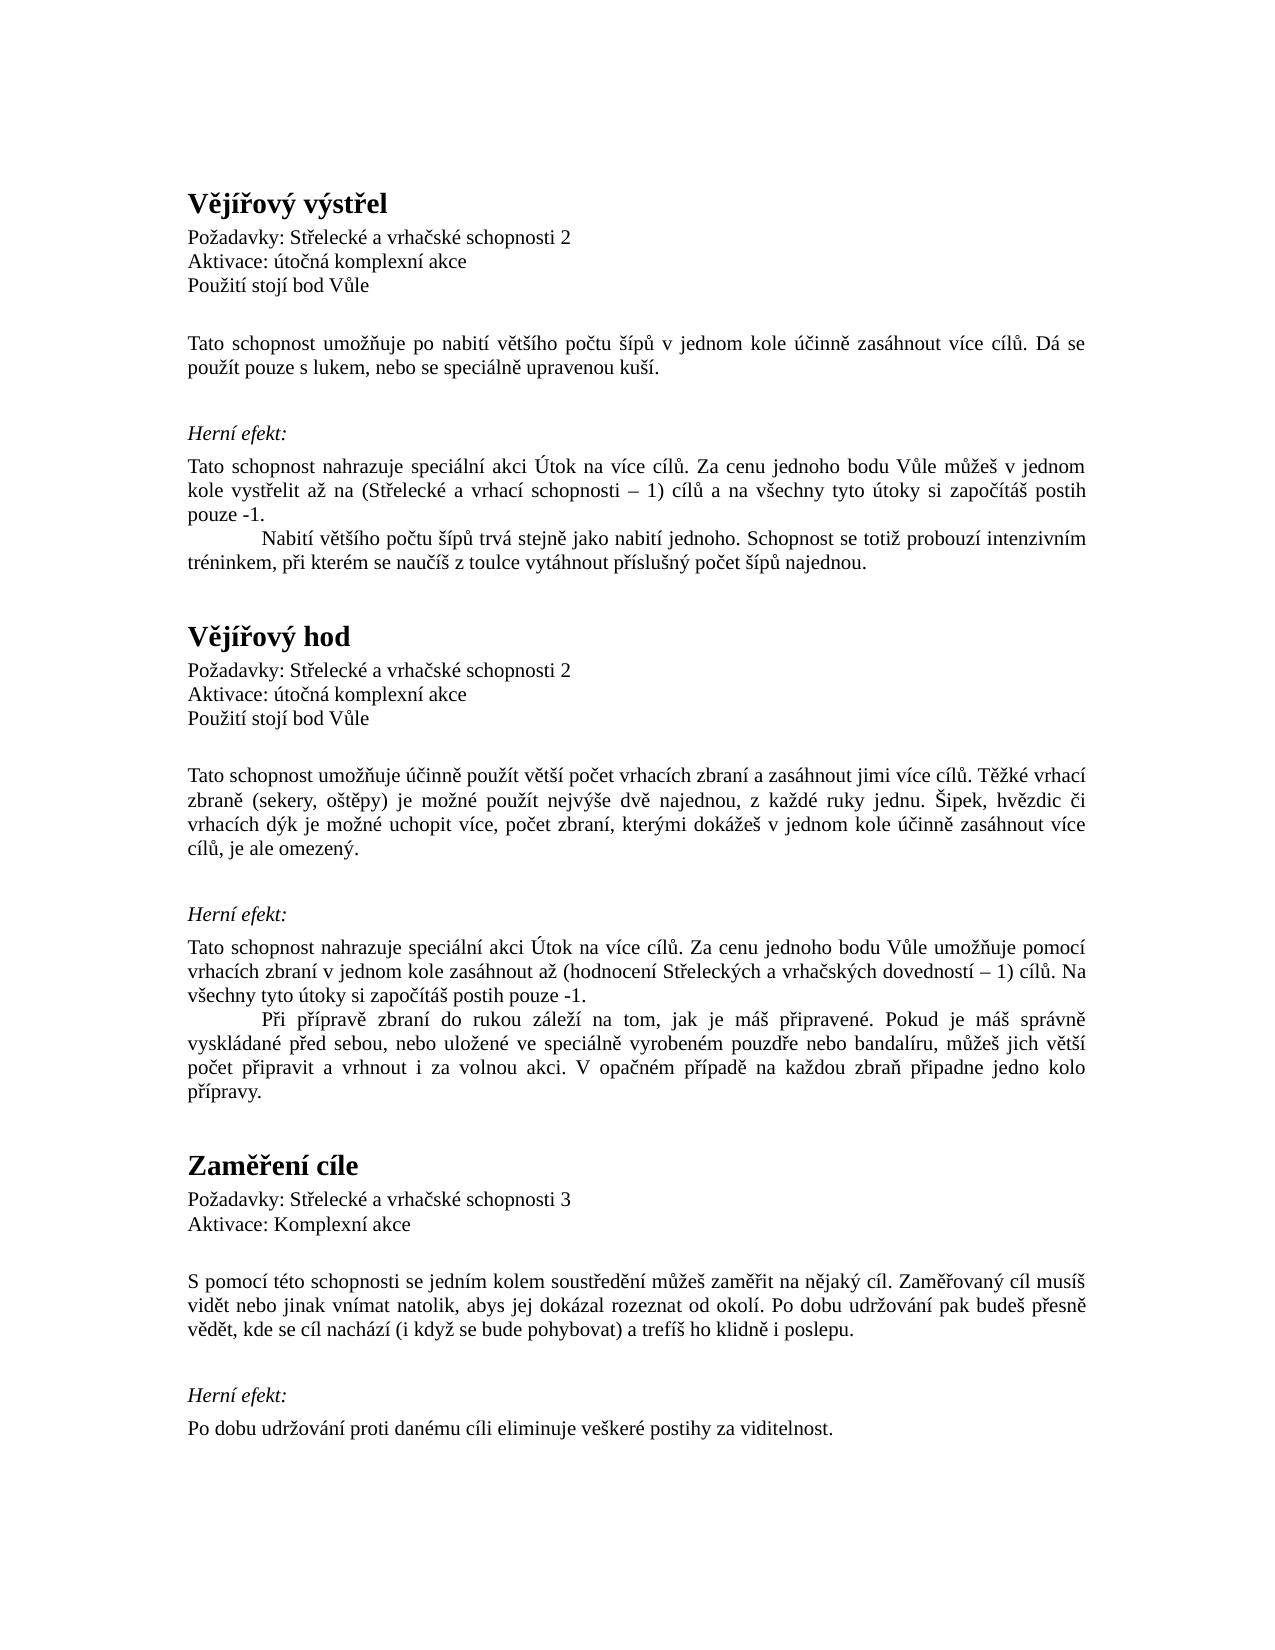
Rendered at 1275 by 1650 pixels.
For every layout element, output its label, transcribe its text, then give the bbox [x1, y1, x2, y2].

text Herní efekt: [187, 1383, 1087, 1407]
text Tato schopnost umožňuje po nabití většího počtu šípů v jednom kole účinně zasáhnout více cílů. Dá se použít pouze s lukem, nebo se speciálně upravenou kuší. [187, 331, 1087, 379]
text S pomocí této schopnosti se jedním kolem soustředění můžeš zaměřit na nějaký cíl. Zaměřovaný cíl musíš vidět nebo jinak vnímat natolik, abys jej dokázal rozeznat od okolí. Po dobu udržování pak budeš přesně vědět, kde se cíl nachází (i když se bude pohybovat) a trefíš ho klidně i poslepu. [187, 1268, 1087, 1341]
text Požadavky: Střelecké a vrhačské schopnosti 3 Aktivace: Komplexní akce [187, 1187, 1087, 1259]
text Po dobu udržování proti danému cíli eliminuje veškeré postihy za viditelnost. [187, 1416, 1087, 1440]
text Požadavky: Střelecké a vrhačské schopnosti 2 Aktivace: útočná komplexní akce Použití stojí bod Vůle [187, 225, 1087, 322]
text Tato schopnost nahrazuje speciální akci Útok na více cílů. Za cenu jednoho bodu Vůle můžeš v jednom kole vystřelit až na (Střelecké a vrhací schopnosti – 1) cílů a na všechny tyto útoky si započítáš postih pouze -1. Nabití většího počtu šípů trvá stejně jako nabití jednoho. Schopnost se totiž probouzí intenzivním tréninkem, při kterém se naučíš z toulce vytáhnout příslušný počet šípů najednou. [187, 454, 1087, 574]
subtitle Zaměření cíle [187, 1148, 1087, 1181]
text Herní efekt: [187, 421, 1087, 445]
text Tato schopnost umožňuje účinně použít větší počet vrhacích zbraní a zasáhnout jimi více cílů. Těžké vrhací zbraně (sekery, oštěpy) je možné použít nejvýše dvě najednou, z každé ruky jednu. Šipek, hvězdic či vrhacích dýk je možné uchopit více, počet zbraní, kterými dokážeš v jednom kole účinně zasáhnout více cílů, je ale omezený. [187, 763, 1087, 860]
subtitle Vějířový výstřel [187, 186, 1087, 219]
subtitle Vějířový hod [187, 619, 1087, 652]
text Požadavky: Střelecké a vrhačské schopnosti 2 Aktivace: útočná komplexní akce Použití stojí bod Vůle [187, 658, 1087, 754]
text Tato schopnost nahrazuje speciální akci Útok na více cílů. Za cenu jednoho bodu Vůle umožňuje pomocí vrhacích zbraní v jednom kole zasáhnout až (hodnocení Střeleckých a vrhačských dovedností – 1) cílů. Na všechny tyto útoky si započítáš postih pouze -1. Při přípravě zbraní do rukou záleží na tom, jak je máš připravené. Pokud je máš správně vyskládané před sebou, nebo uložené ve speciálně vyrobeném pouzdře nebo bandalíru, můžeš jich větší počet připravit a vrhnout i za volnou akci. V opačném případě na každou zbraň připadne jedno kolo přípravy. [187, 935, 1087, 1103]
text Herní efekt: [187, 902, 1087, 926]
